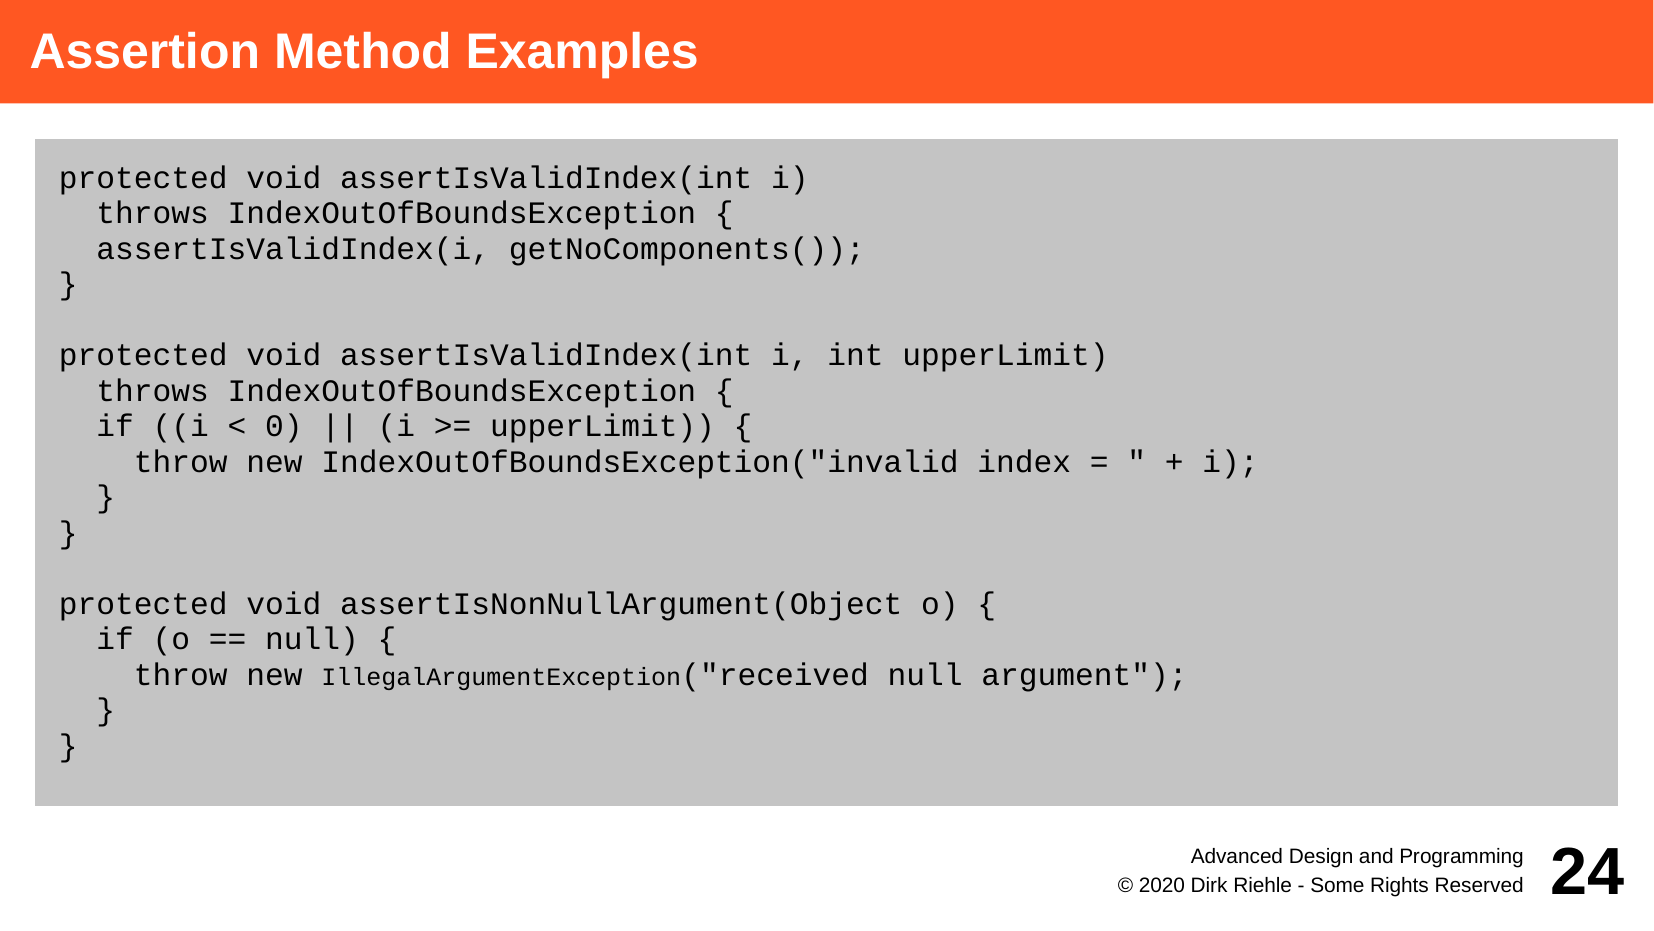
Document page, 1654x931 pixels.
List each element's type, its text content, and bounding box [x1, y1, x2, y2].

list protected void assertIsValidIndex(int i) throws IndexOutOfBoundsException { assertIsValidIndex(i, getNoComponents()); } protected void assertIsValidIndex(int i, int upperLimit) throws IndexOutOfBoundsException { if ((i < 0) || (i >= upperLimit)) { throw new IndexOutOfBoundsException("invalid index = " + i); } } protected void assertIsNonNullArgument(Object o) { if (o == null) { throw new IllegalArgumentException("received null argument"); } } [29, 132, 1625, 813]
title Assertion Method Examples [0, 0, 1654, 104]
